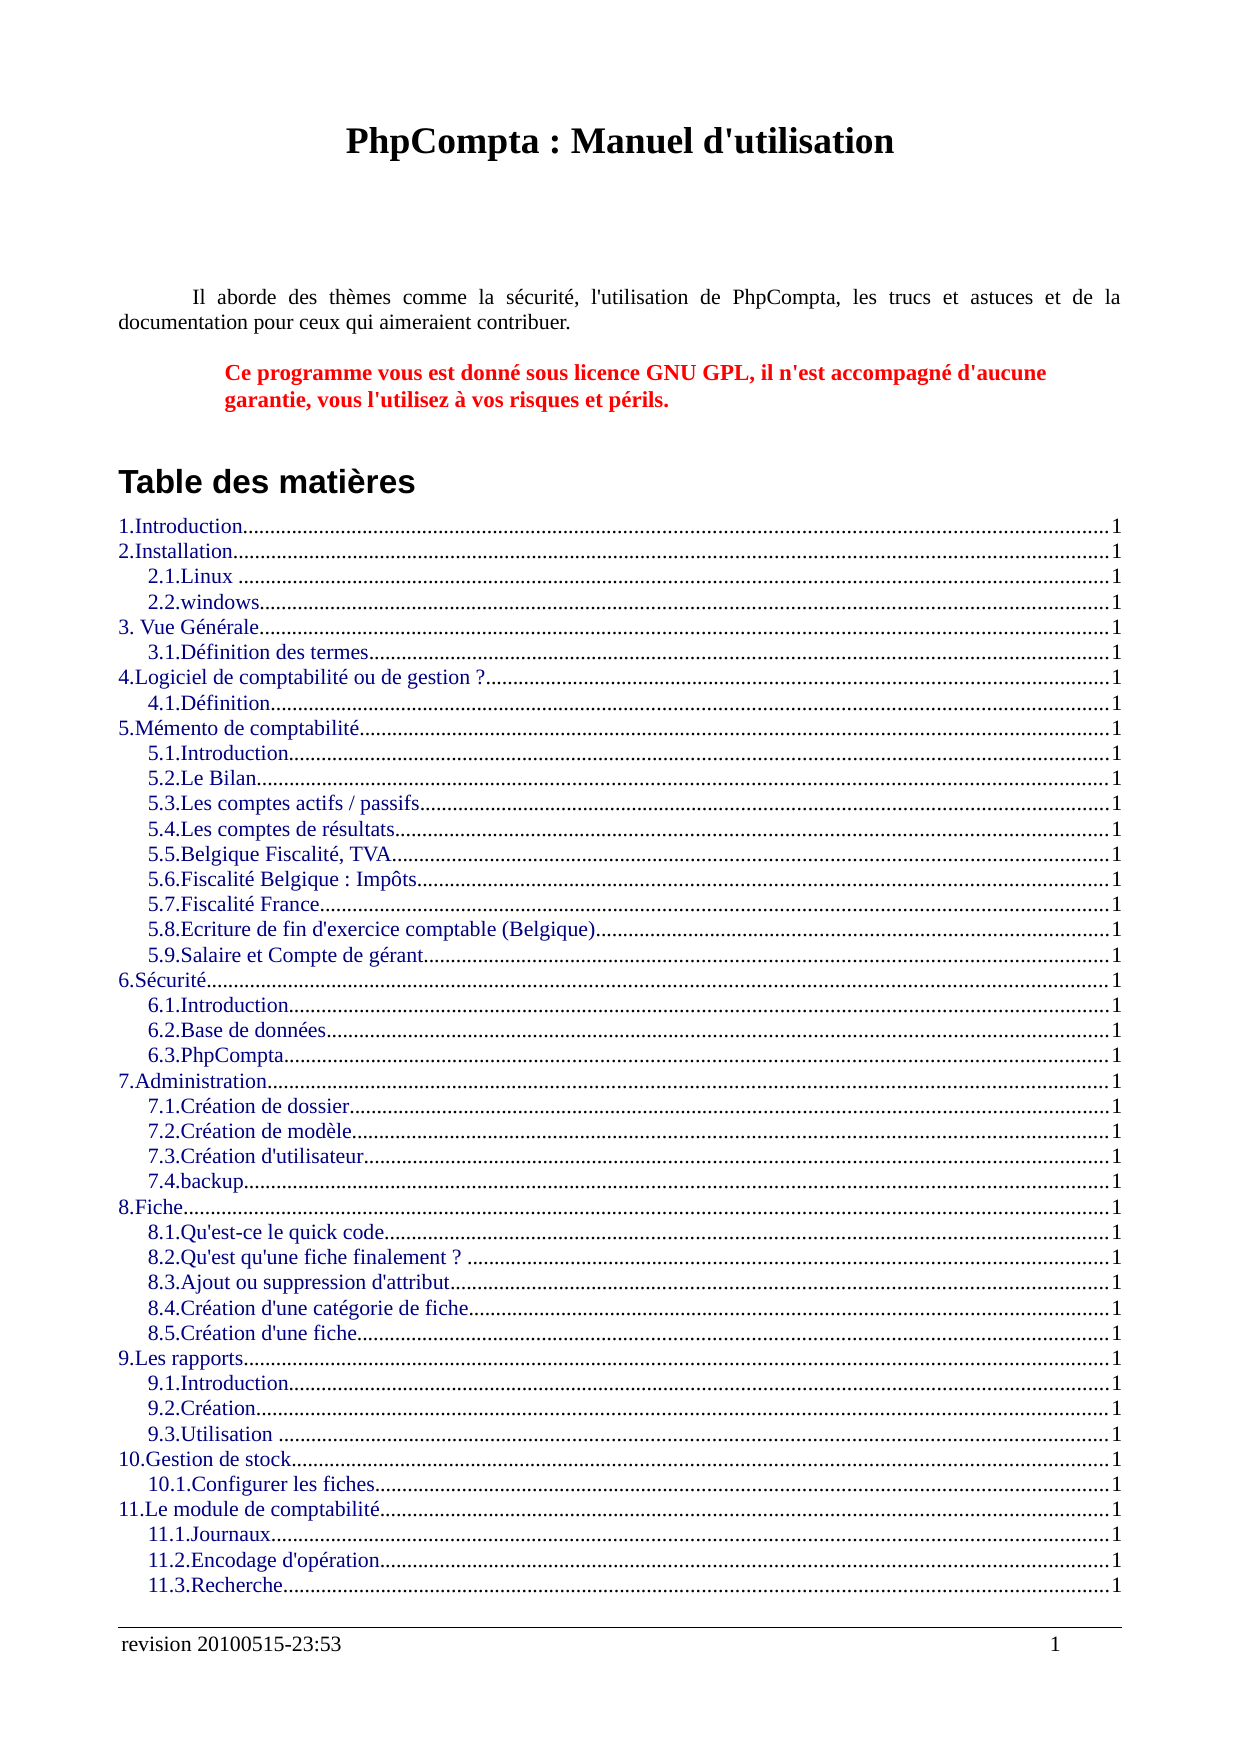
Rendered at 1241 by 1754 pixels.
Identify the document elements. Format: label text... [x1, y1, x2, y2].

text 8.4.Création d'une catégorie de fiche 1 [148, 1294, 1122, 1320]
text 7.1.Création de dossier 1 [148, 1093, 1122, 1118]
text 11.2.Encodage d'opération 1 [148, 1547, 1122, 1572]
text 11.1.Journaux 1 [148, 1521, 1122, 1547]
text 2.Installation 1 [118, 538, 1122, 563]
text 2.2.windows 1 [148, 589, 1122, 614]
text 8.2.Qu'est qu'une fiche finalement ? 1 [148, 1244, 1122, 1269]
text 7.3.Création d'utilisateur 1 [148, 1143, 1122, 1168]
text 10.1.Configurer les fiches 1 [148, 1471, 1122, 1496]
text Il aborde des thèmes comme la sécurité, l'utilisation de PhpCompta, les trucs et astuces et de la documentation pour ceux qui aimeraient contribuer. [118, 284, 1122, 334]
text 3.1.Définition des termes 1 [148, 639, 1122, 664]
text 9.2.Création 1 [148, 1395, 1122, 1421]
text 6.Sécurité 1 [118, 967, 1122, 992]
subtitle Table des matières [118, 462, 1122, 501]
text 5.4.Les comptes de résultats 1 [148, 816, 1122, 841]
text 7.4.backup 1 [148, 1168, 1122, 1194]
text 6.3.PhpCompta 1 [148, 1042, 1122, 1068]
text 5.Mémento de comptabilité 1 [118, 715, 1122, 740]
text 5.7.Fiscalité France 1 [148, 891, 1122, 916]
text 5.1.Introduction 1 [148, 740, 1122, 765]
text Ce programme vous est donné sous licence GNU GPL, il n'est accompagné d'aucune garantie, vous l'utilisez à vos risques et périls. [224, 359, 1122, 412]
text 5.5.Belgique Fiscalité, TVA 1 [148, 841, 1122, 866]
text 1.Introduction 1 [118, 513, 1122, 538]
text 9.Les rapports 1 [118, 1345, 1122, 1370]
text 5.8.Ecriture de fin d'exercice comptable (Belgique) 1 [148, 916, 1122, 942]
text 3. Vue Générale 1 [118, 614, 1122, 639]
text 10.Gestion de stock 1 [118, 1446, 1122, 1471]
text 9.1.Introduction 1 [148, 1370, 1122, 1395]
text 6.1.Introduction 1 [148, 992, 1122, 1017]
text 5.3.Les comptes actifs / passifs 1 [148, 790, 1122, 816]
text 4.1.Définition 1 [148, 689, 1122, 715]
text 2.1.Linux 1 [148, 563, 1122, 589]
text 9.3.Utilisation 1 [148, 1421, 1122, 1446]
text 11.Le module de comptabilité 1 [118, 1496, 1122, 1521]
text 6.2.Base de données 1 [148, 1017, 1122, 1042]
title PhpCompta : Manuel d'utilisation [118, 118, 1122, 161]
text 8.3.Ajout ou suppression d'attribut 1 [148, 1269, 1122, 1294]
text 5.9.Salaire et Compte de gérant 1 [148, 942, 1122, 967]
text 8.Fiche 1 [118, 1194, 1122, 1219]
text 7.Administration 1 [118, 1068, 1122, 1093]
text 11.3.Recherche 1 [148, 1572, 1122, 1597]
text 5.2.Le Bilan 1 [148, 765, 1122, 790]
text 8.5.Création d'une fiche 1 [148, 1320, 1122, 1345]
text 8.1.Qu'est-ce le quick code 1 [148, 1219, 1122, 1244]
text 7.2.Création de modèle 1 [148, 1118, 1122, 1143]
text 4.Logiciel de comptabilité ou de gestion ? 1 [118, 664, 1122, 689]
text 5.6.Fiscalité Belgique : Impôts 1 [148, 866, 1122, 891]
